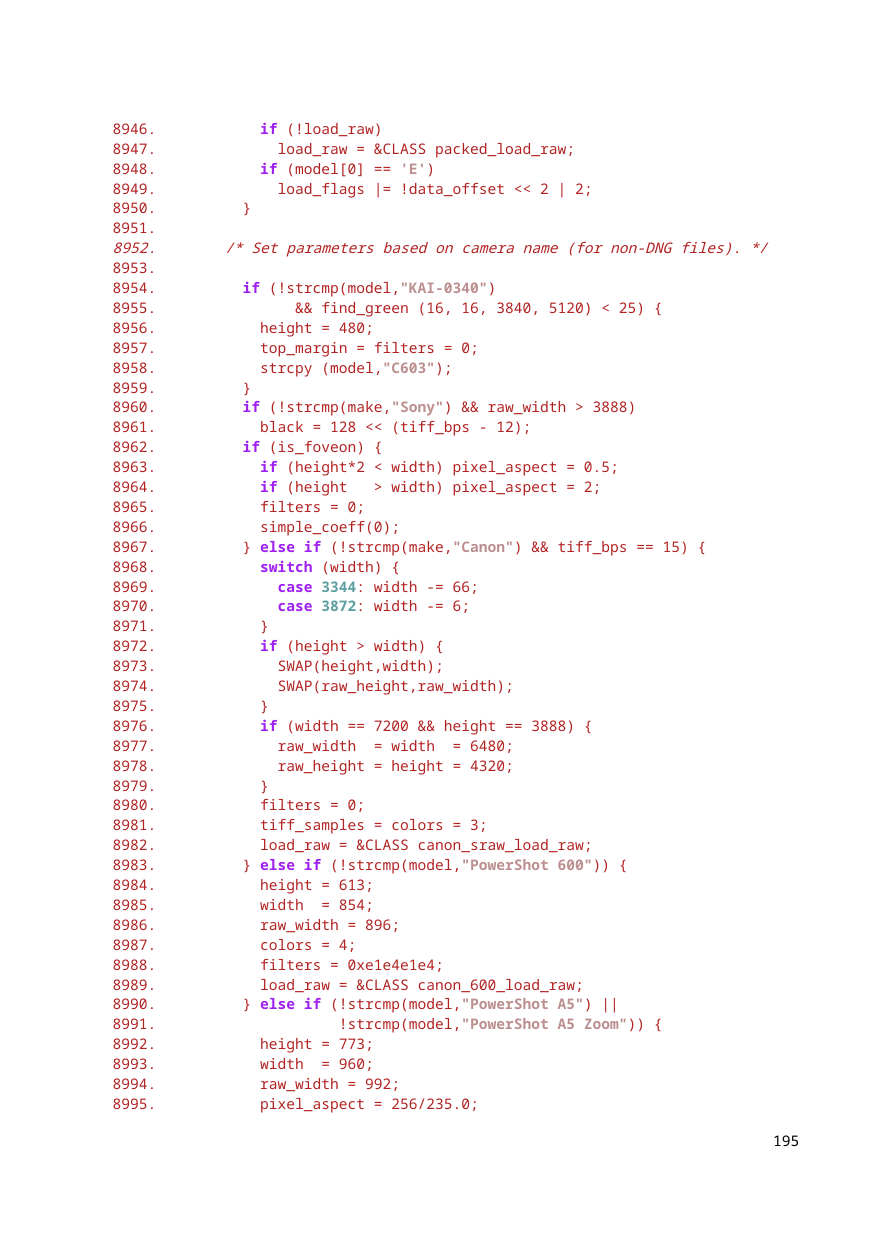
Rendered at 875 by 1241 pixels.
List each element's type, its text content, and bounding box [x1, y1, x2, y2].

list height = 613; [112, 875, 799, 895]
list && find_green (16, 16, 3840, 5120) < 25) { [112, 298, 799, 318]
list load_raw = &CLASS canon_sraw_load_raw; [112, 835, 799, 855]
list colors = 4; [112, 934, 799, 954]
list filters = 0xe1e4e1e4; [112, 954, 799, 974]
list if (width == 7200 && height == 3888) { [112, 716, 799, 736]
list if (!load_raw) [112, 119, 799, 139]
list if (height > width) { [112, 636, 799, 656]
list black = 128 << (tiff_bps - 12); [112, 417, 799, 437]
list if (!strcmp(make,"Sony") && raw_width > 3888) [112, 397, 799, 417]
list SWAP(raw_height,raw_width); [112, 676, 799, 696]
list top_margin = filters = 0; [112, 338, 799, 357]
list } [112, 377, 799, 397]
list raw_width = width = 6480; [112, 736, 799, 755]
list simple_coeff(0); [112, 517, 799, 537]
list if (is_foveon) { [112, 437, 799, 457]
list height = 773; [112, 1034, 799, 1054]
list width = 960; [112, 1054, 799, 1074]
list } [112, 775, 799, 795]
list } [112, 198, 799, 218]
list switch (width) { [112, 556, 799, 576]
list tiff_samples = colors = 3; [112, 815, 799, 835]
list !strcmp(model,"PowerShot A5 Zoom")) { [112, 1014, 799, 1034]
list } [112, 616, 799, 636]
list } else if (!strcmp(model,"PowerShot A5") || [112, 994, 799, 1014]
list if (!strcmp(model,"KAI-0340") [112, 278, 799, 298]
list height = 480; [112, 318, 799, 338]
list load_raw = &CLASS packed_load_raw; [112, 139, 799, 158]
list filters = 0; [112, 795, 799, 815]
list if (height*2 < width) pixel_aspect = 0.5; [112, 457, 799, 477]
list case 3344: width -= 66; [112, 576, 799, 596]
list case 3872: width -= 6; [112, 596, 799, 616]
list SWAP(height,width); [112, 656, 799, 676]
list if (model[0] == 'E') [112, 158, 799, 178]
list } else if (!strcmp(model,"PowerShot 600")) { [112, 855, 799, 875]
list strcpy (model,"C603"); [112, 357, 799, 377]
list raw_width = 992; [112, 1074, 799, 1094]
list /* Set parameters based on camera name (for non-DNG files). */ [112, 238, 799, 258]
list pixel_aspect = 256/235.0; [112, 1094, 799, 1113]
list raw_height = height = 4320; [112, 755, 799, 775]
list filters = 0; [112, 497, 799, 517]
list load_flags |= !data_offset << 2 | 2; [112, 178, 799, 198]
list load_raw = &CLASS canon_600_load_raw; [112, 974, 799, 994]
list } [112, 696, 799, 716]
list if (height > width) pixel_aspect = 2; [112, 477, 799, 497]
list raw_width = 896; [112, 914, 799, 934]
list width = 854; [112, 895, 799, 914]
list } else if (!strcmp(make,"Canon") && tiff_bps == 15) { [112, 537, 799, 556]
